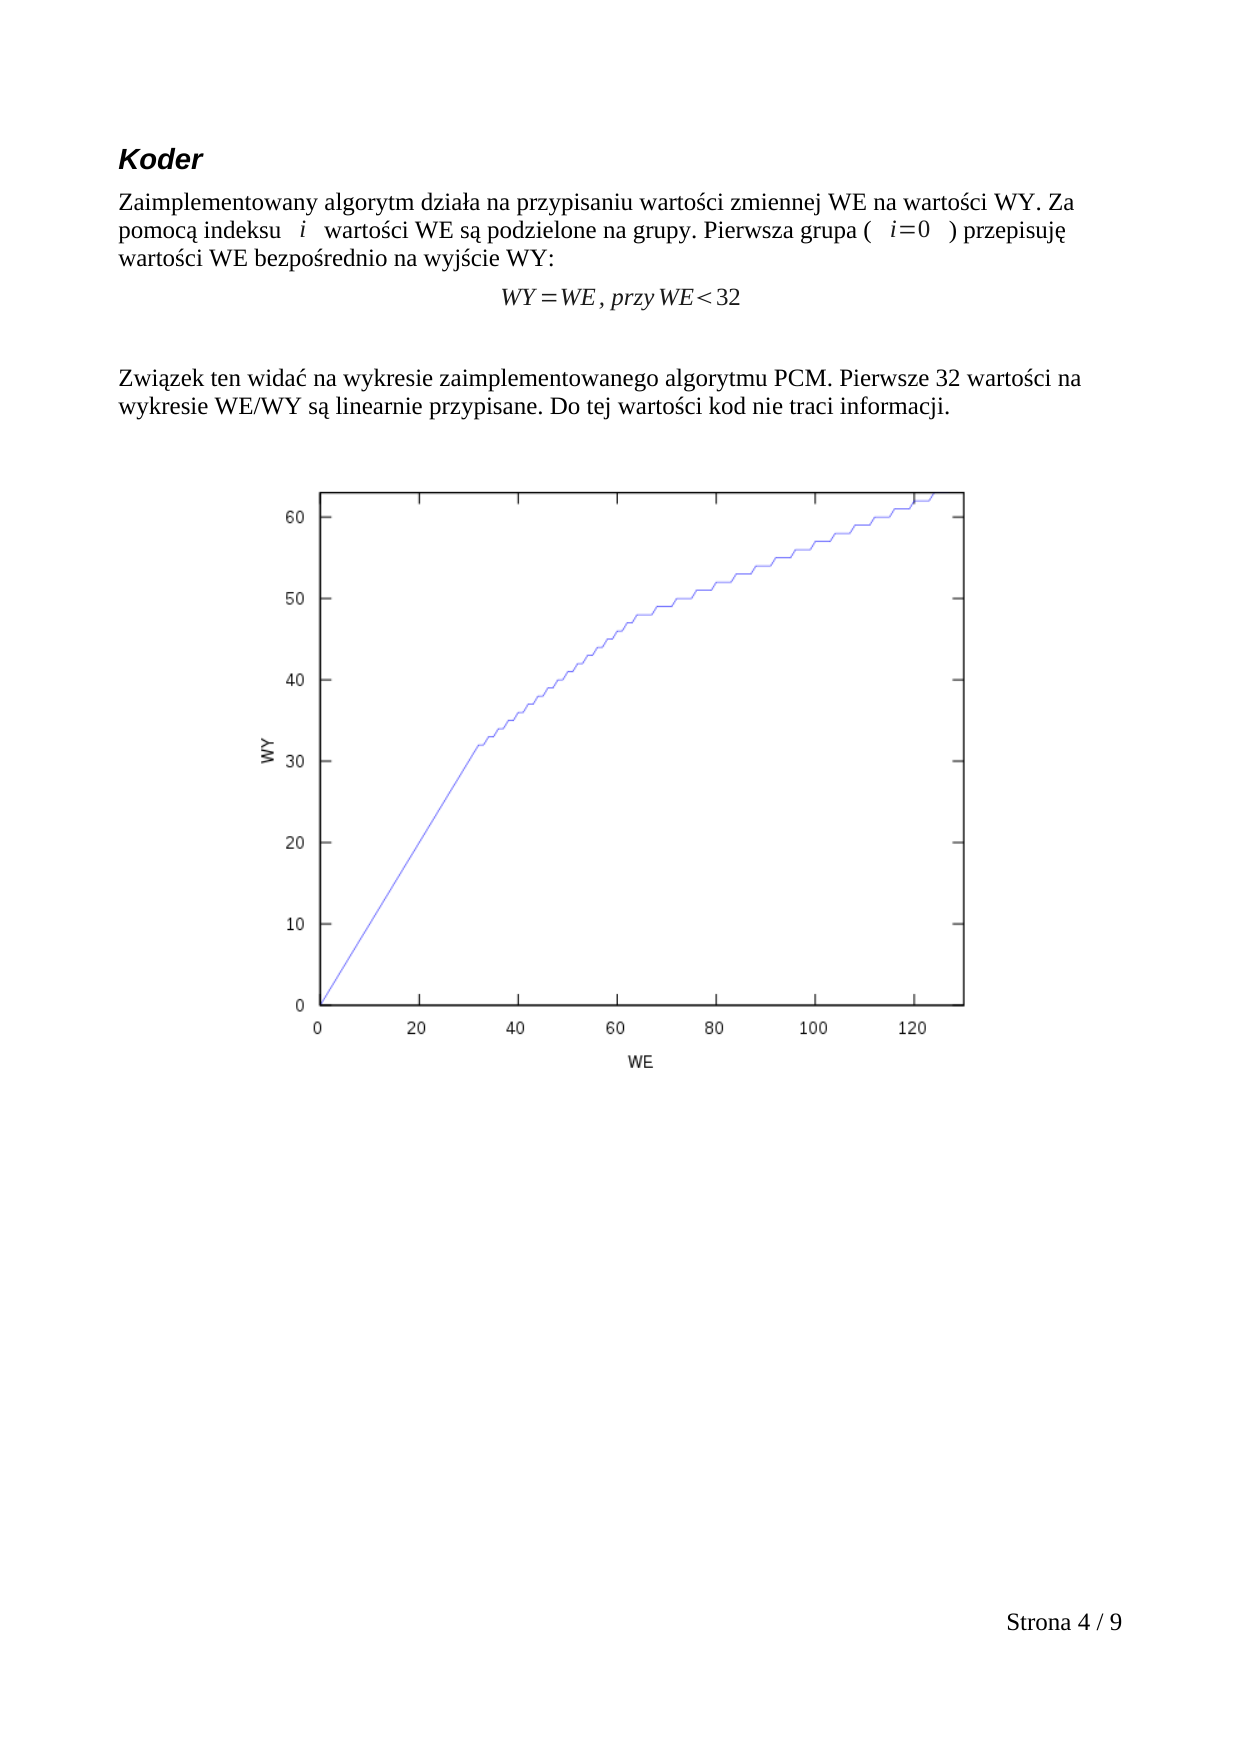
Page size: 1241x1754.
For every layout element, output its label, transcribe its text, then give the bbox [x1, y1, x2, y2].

text Zaimplementowany algorytm działa na przypisaniu wartości zmiennej WE na wartości WY. Za pomocą indeksuwartości WE są podzielone na grupy. Pierwsza grupa () przepisuję wartości WE bezpośrednio na wyjście WY: [118, 188, 1122, 271]
text Związek ten widać na wykresie zaimplementowanego algorytmu PCM. Pierwsze 32 wartości na wykresie WE/WY są linearnie przypisane. Do tej wartości kod nie traci informacji. [118, 364, 1122, 419]
picture [245, 472, 995, 1073]
subtitle Koder [118, 143, 1122, 176]
